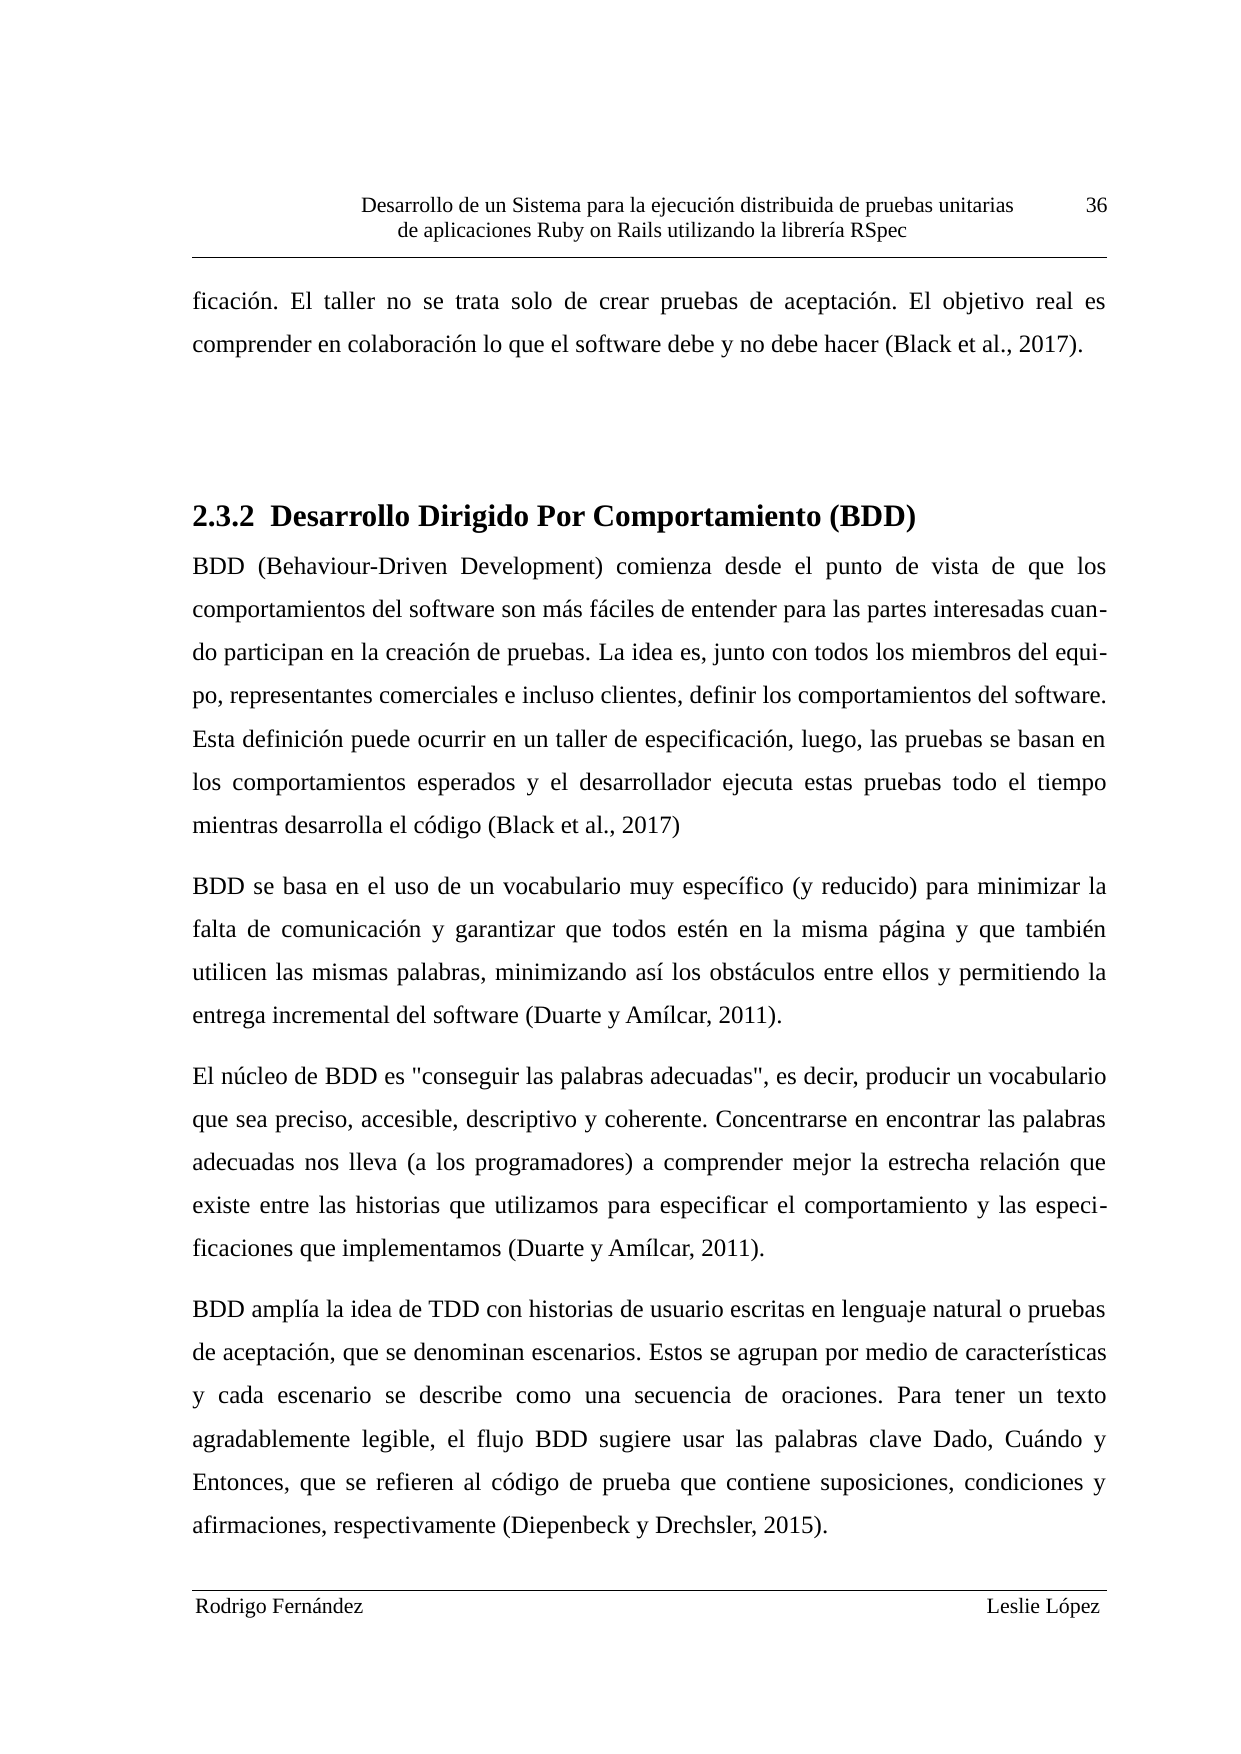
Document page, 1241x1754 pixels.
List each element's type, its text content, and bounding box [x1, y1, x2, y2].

text El núcleo de BDD es "conseguir las palabras adecuadas", es decir, producir un vocabulario que sea preciso, accesible, descriptivo y coherente. Concentrarse en encontrar las palabras adecuadas nos lleva (a los programadores) a comprender mejor la estrecha relación que existe entre las historias que utilizamos para especificar el comportamiento y las especi­ficaciones que implementamos (Duarte y Amílcar, 2011).⁠ [192, 1061, 1107, 1262]
text BDD amplía la idea de TDD con historias de usuario escritas en lenguaje natural o pruebas de aceptación, que se denominan escenarios. Estos se agrupan por medio de características y cada escenario se describe como una secuencia de oraciones. Para tener un texto agradablemente legible, el flujo BDD sugiere usar las palabras clave Dado, Cuándo y Entonces, que se refieren al código de prueba que contiene suposiciones, condiciones y afirmaciones, respectivamente (Diepenbeck y Drechsler, 2015). [192, 1294, 1107, 1539]
subtitle Desarrollo dirigido por comportamiento (BDD) [192, 498, 1107, 533]
text BDD se basa en el uso de un vocabulario muy específico (y reducido) para minimizar la falta de comunicación y garantizar que todos estén en la misma página y que también utilicen las mismas palabras, minimizando así los obstáculos entre ellos y permitiendo la entrega incremental del software (Duarte y Amílcar, 2011).⁠ [192, 871, 1107, 1029]
text BDD (Behaviour-Driven Development) comienza desde el punto de vista de que los comportamientos del software son más fáciles de entender para las partes interesadas cuan­do participan en la creación de pruebas. La idea es, junto con todos los miembros del equi­po, representantes comerciales e incluso clientes, definir los comportamientos del software. Esta definición puede ocurrir en un taller de especificación, luego, las pruebas se basan en los comportamientos esperados y el desarrollador ejecuta estas pruebas todo el tiempo mientras desarrolla el código (Black et al., 2017)⁠ [192, 551, 1107, 839]
text ficación. El taller no se trata solo de crear pruebas de aceptación. El objetivo real es comprender en colaboración lo que el software debe y no debe hacer (Black et al., 2017)⁠. [192, 286, 1107, 358]
